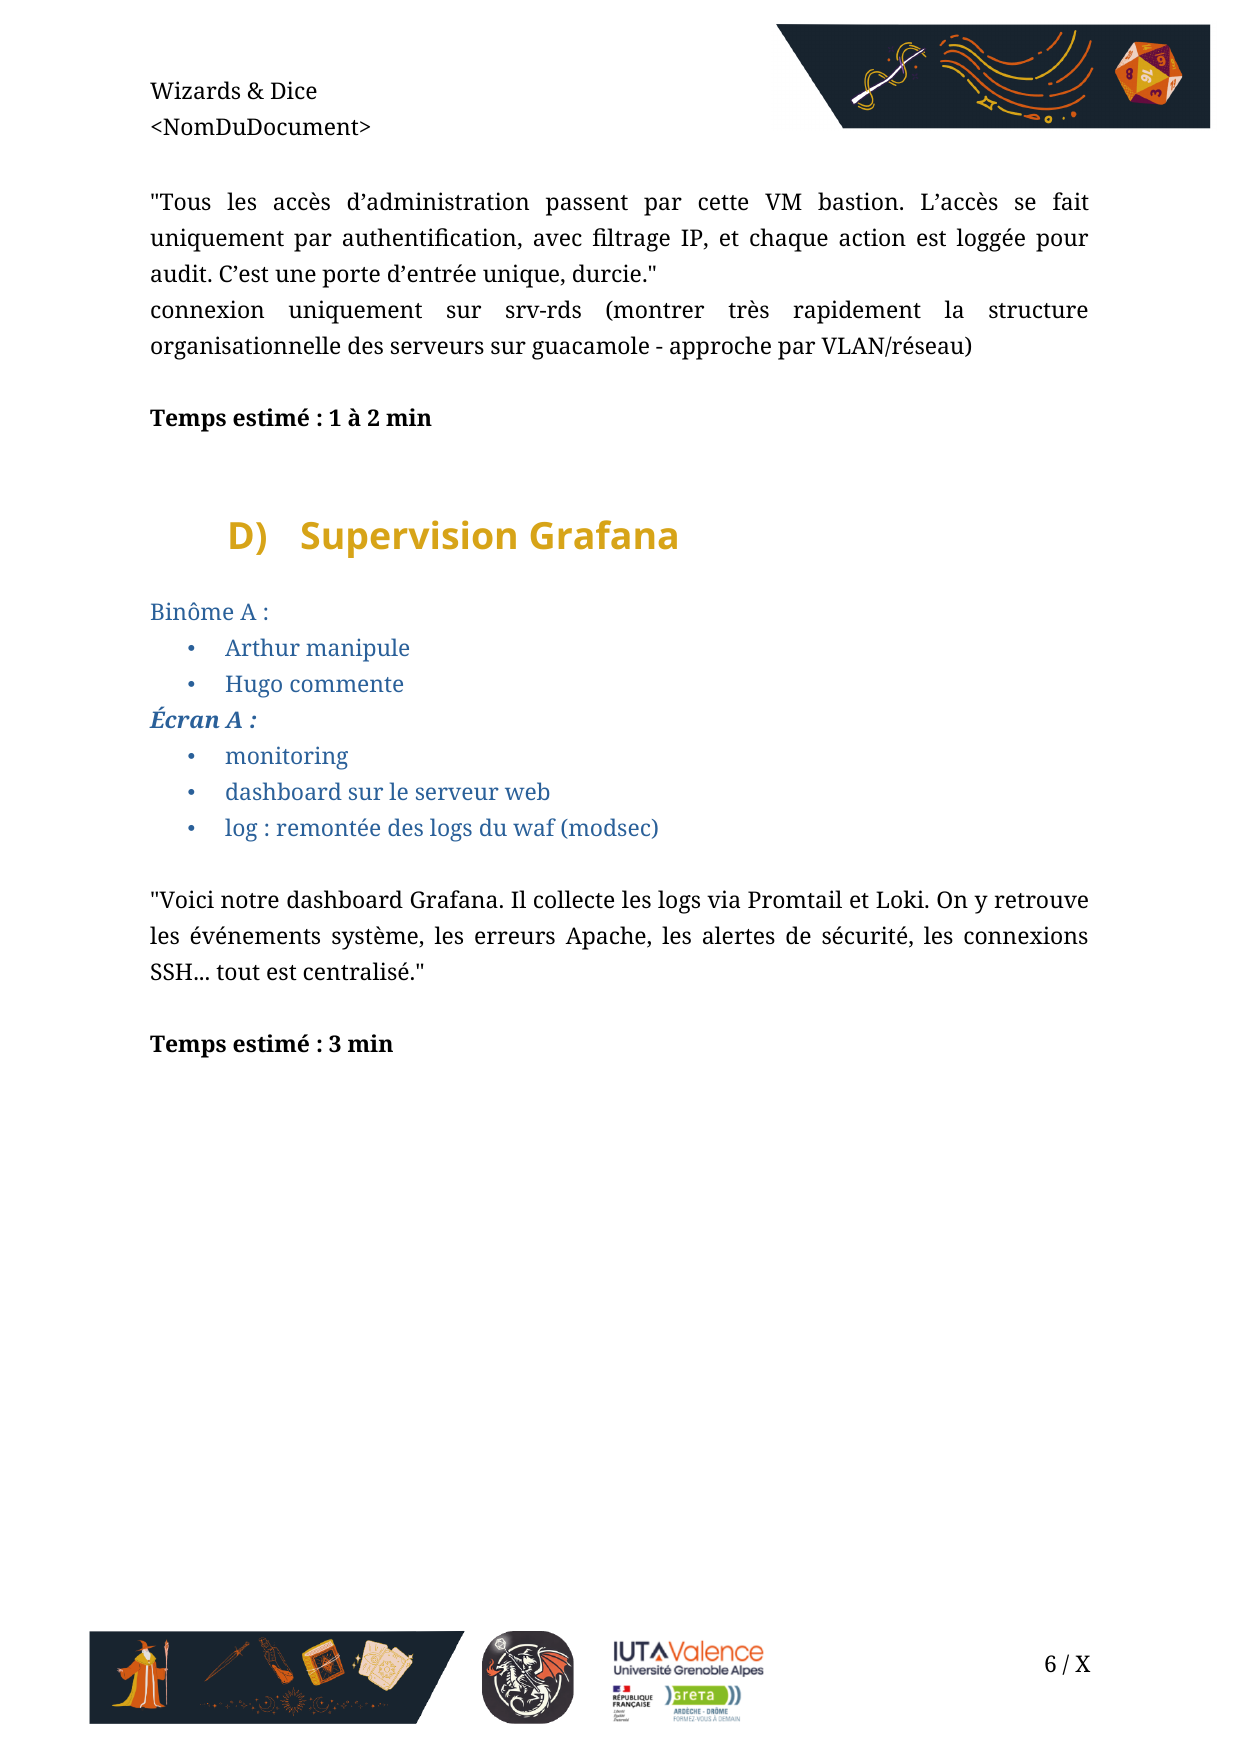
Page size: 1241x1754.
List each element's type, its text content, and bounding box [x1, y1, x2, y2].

picture [81, 1620, 788, 1733]
text Écran A : [150, 704, 1090, 735]
subtitle Supervision Grafana [227, 509, 1090, 560]
text "Voici notre dashboard Grafana. Il collecte les logs via Promtail et Loki. On y retrouve les événements système, les erreurs Apache, les alertes de sécurité, les connexions SSH... tout est centralisé." [150, 884, 1090, 987]
list Arthur manipule [187, 632, 1090, 663]
picture [771, 21, 1218, 131]
list dashboard sur le serveur web [187, 776, 1090, 807]
text Temps estimé : 3 min [150, 1028, 1090, 1059]
list Hugo commente [187, 668, 1090, 699]
text "Tous les accès d’administration passent par cette VM bastion. L’accès se fait uniquement par authentification, avec filtrage IP, et chaque action est loggée pour audit. C’est une porte d’entrée unique, durcie." [150, 186, 1090, 289]
list log : remontée des logs du waf (modsec) [187, 812, 1090, 843]
text Temps estimé : 1 à 2 min [150, 402, 1090, 433]
text connexion uniquement sur srv-rds (montrer très rapidement la structure organisationnelle des serveurs sur guacamole - approche par VLAN/réseau) [150, 294, 1090, 361]
text Binôme A : [150, 596, 1090, 628]
list monitoring [187, 740, 1090, 771]
